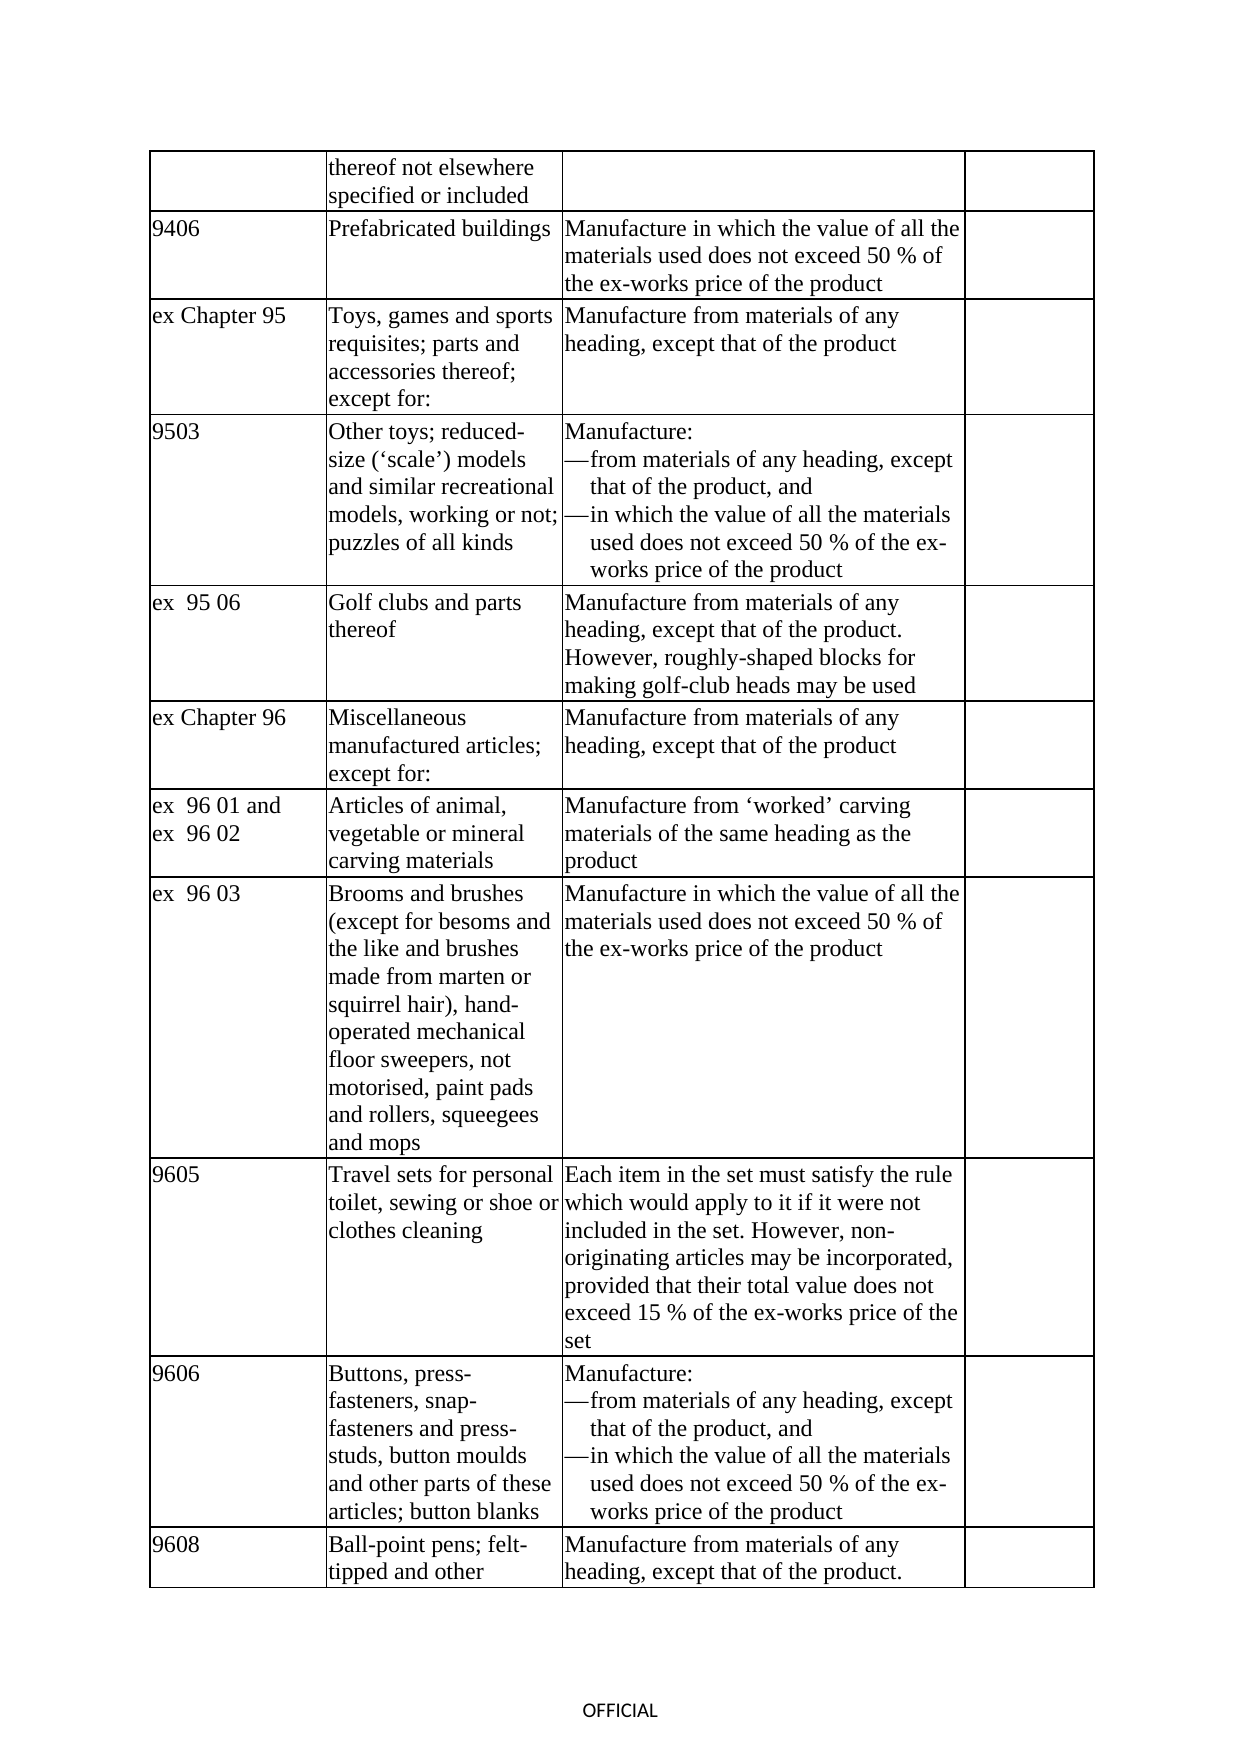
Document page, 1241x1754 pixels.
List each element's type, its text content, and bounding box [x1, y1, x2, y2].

table_cell [966, 1159, 1093, 1355]
table_cell [151, 152, 326, 210]
table_cell 9605 [151, 1159, 326, 1355]
table_cell Manufacture from ‘worked’ carving materials of the same heading as the product [563, 790, 964, 876]
table_cell Manufacture from materials of any heading, except that of the product. [563, 1528, 964, 1587]
table_header from materials of any heading, except that of the product, and [590, 445, 963, 500]
table_cell ex 95 06 [151, 586, 326, 700]
table_cell Travel sets for personal toilet, sewing or shoe or clothes cleaning [327, 1159, 562, 1355]
table_cell ex Chapter 96 [151, 702, 326, 788]
table_cell 9406 [151, 212, 326, 298]
table_header — [564, 445, 590, 500]
table_cell Manufacture from materials of any heading, except that of the product [563, 300, 964, 414]
table_cell Manufacture from materials of any heading, except that of the product [563, 702, 964, 788]
table_header — [564, 1386, 590, 1442]
table_cell [966, 415, 1093, 584]
table_cell Prefabricated buildings [327, 212, 562, 298]
table_cell [563, 152, 964, 210]
table_cell Brooms and brushes (except for besoms and the like and brushes made from marten or squirrel hair), hand-operated mechanical floor sweepers, not motorised, paint pads and rollers, squeegees and mops [327, 878, 562, 1157]
table_header in which the value of all the materials used does not exceed 50 % of the ex-works price of the product [590, 500, 963, 583]
table_cell Toys, games and sports requisites; parts and accessories thereof; except for: [327, 300, 562, 414]
table_cell 9608 [151, 1528, 326, 1587]
table_cell [966, 790, 1093, 876]
table_cell [966, 212, 1093, 298]
table_cell [966, 702, 1093, 788]
table_cell 9606 [151, 1357, 326, 1526]
table_header in which the value of all the materials used does not exceed 50 % of the ex-works price of the product [590, 1442, 963, 1524]
table_header — [564, 1442, 590, 1524]
table_cell [966, 1357, 1093, 1526]
table_cell Golf clubs and parts thereof [327, 586, 562, 700]
table_cell Each item in the set must satisfy the rule which would apply to it if it were not included in the set. However, non-originating articles may be incorporated, provided that their total value does not exceed 15 % of the ex-works price of the set [563, 1159, 964, 1355]
table_cell Manufacture in which the value of all the materials used does not exceed 50 % of the ex-works price of the product [563, 878, 964, 1157]
table_header from materials of any heading, except that of the product, and [590, 1386, 963, 1442]
table_cell Manufacture in which the value of all the materials used does not exceed 50 % of the ex-works price of the product [563, 212, 964, 298]
table_cell 9503 [151, 415, 326, 584]
table_cell Manufacture: [563, 1357, 964, 1526]
table_cell thereof not elsewhere specified or included [327, 152, 562, 210]
table_cell Ball-point pens; felt-tipped and other [327, 1528, 562, 1587]
table_cell Manufacture: [563, 415, 964, 584]
table_cell [966, 152, 1093, 210]
table_cell ex 96 03 [151, 878, 326, 1157]
table_cell Other toys; reduced-size (‘scale’) models and similar recreational models, working or not; puzzles of all kinds [327, 415, 562, 584]
table_cell [966, 1528, 1093, 1587]
table_header — [564, 500, 590, 583]
table_cell [966, 586, 1093, 700]
table_cell Miscellaneous manufactured articles; except for: [327, 702, 562, 788]
table_cell ex 96 01 and ex 96 02 [151, 790, 326, 876]
table_cell [966, 300, 1093, 414]
table_cell Manufacture from materials of any heading, except that of the product. However, roughly-shaped blocks for making golf-club heads may be used [563, 586, 964, 700]
table_cell [966, 878, 1093, 1157]
table_cell ex Chapter 95 [151, 300, 326, 414]
table_cell Articles of animal, vegetable or mineral carving materials [327, 790, 562, 876]
table_cell Buttons, press-fasteners, snap-fasteners and press-studs, button moulds and other parts of these articles; button blanks [327, 1357, 562, 1526]
